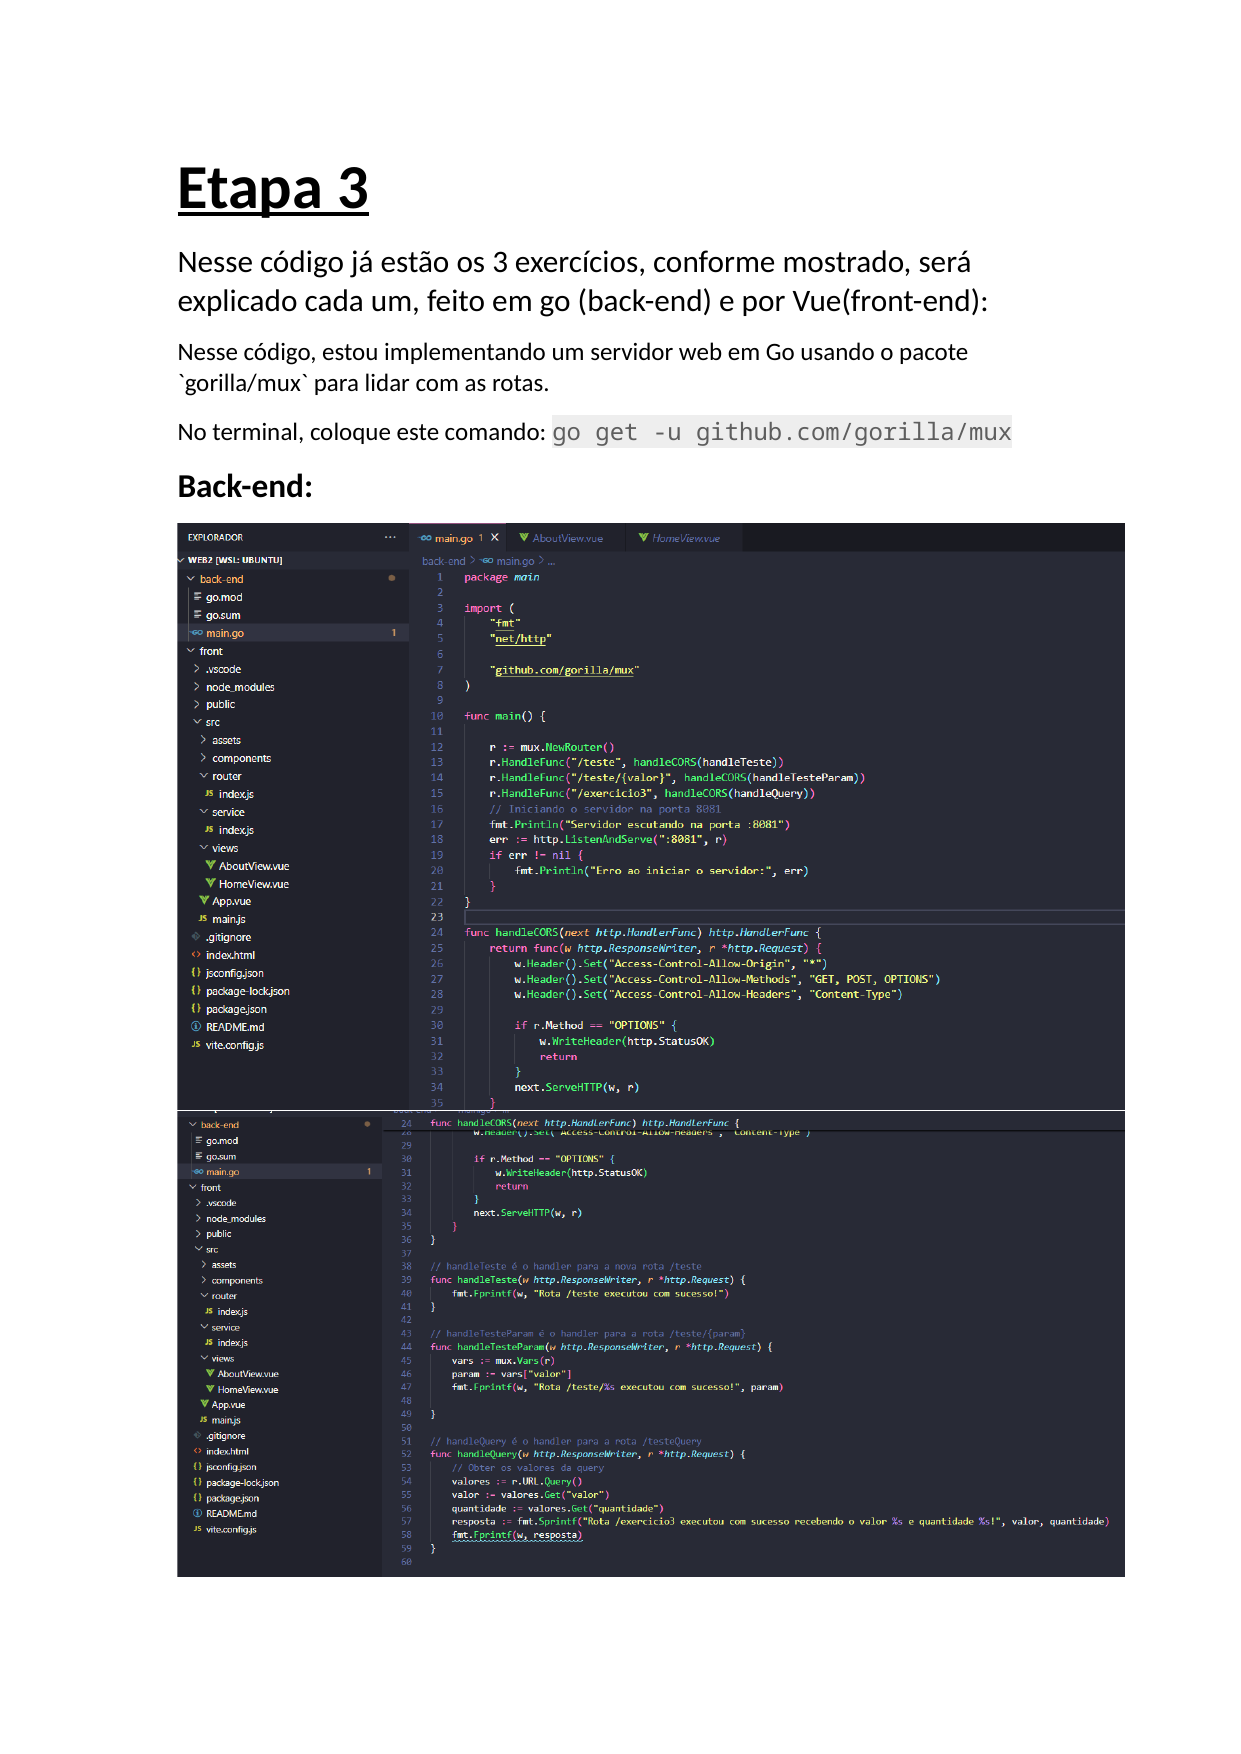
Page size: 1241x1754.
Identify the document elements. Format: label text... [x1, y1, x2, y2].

text Back-end: [177, 465, 1063, 506]
text Nesse código, estou implementando um servidor web em Go usando o pacote `gorilla/mux` para lidar com as rotas. [177, 336, 1063, 398]
text Nesse código já estão os 3 exercícios, conforme mostrado, será explicado cada um, feito em go (back-end) e por Vue(front-end): [177, 242, 1063, 319]
text No terminal, coloque este comando: go get -u github.com/gorilla/mux [177, 415, 1063, 448]
text Etapa 3 [177, 148, 1063, 224]
